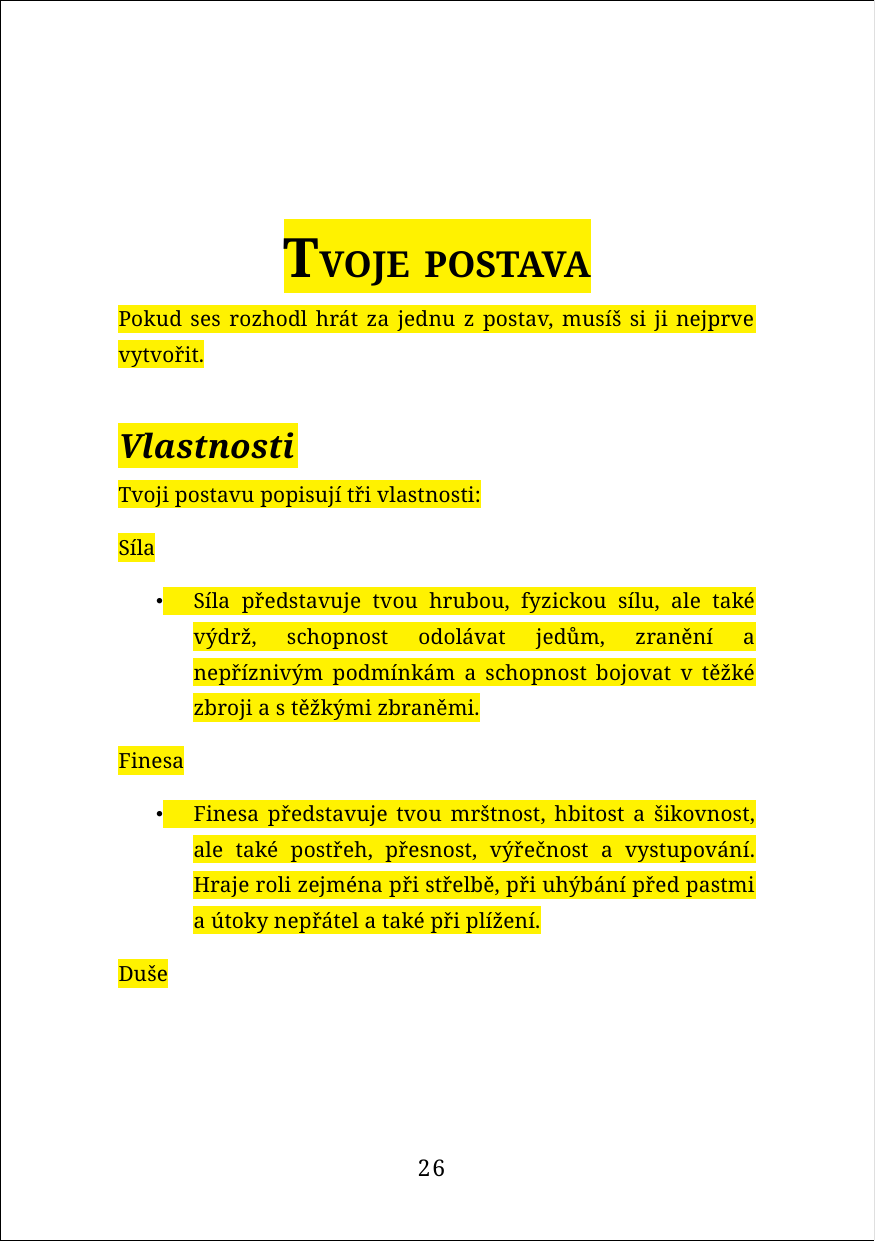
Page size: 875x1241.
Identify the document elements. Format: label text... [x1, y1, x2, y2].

list Finesa představuje tvou mrštnost, hbitost a šikovnost, ale také postřeh, přesnost, výřečnost a vystupování. Hraje roli zejména při střelbě, při uhýbání před pastmi a útoky nepřátel a také při plížení. [156, 799, 756, 934]
subtitle Vlastnosti [118, 423, 756, 468]
text Pokud ses rozhodl hrát za jednu z postav, musíš si ji nejprve vytvořit. [118, 304, 756, 368]
text Síla [118, 533, 756, 562]
text Tvoji postavu popisují tři vlastnosti: [118, 480, 756, 508]
text Finesa [118, 746, 756, 775]
list Síla představuje tvou hrubou, fyzickou sílu, ale také výdrž, schopnost odolávat jedům, zranění a nepříznivým podmínkám a schopnost bojovat v těžké zbroji a s těžkými zbraněmi. [156, 587, 756, 722]
text Duše [118, 959, 756, 988]
subtitle Tvoje postava [118, 219, 756, 293]
